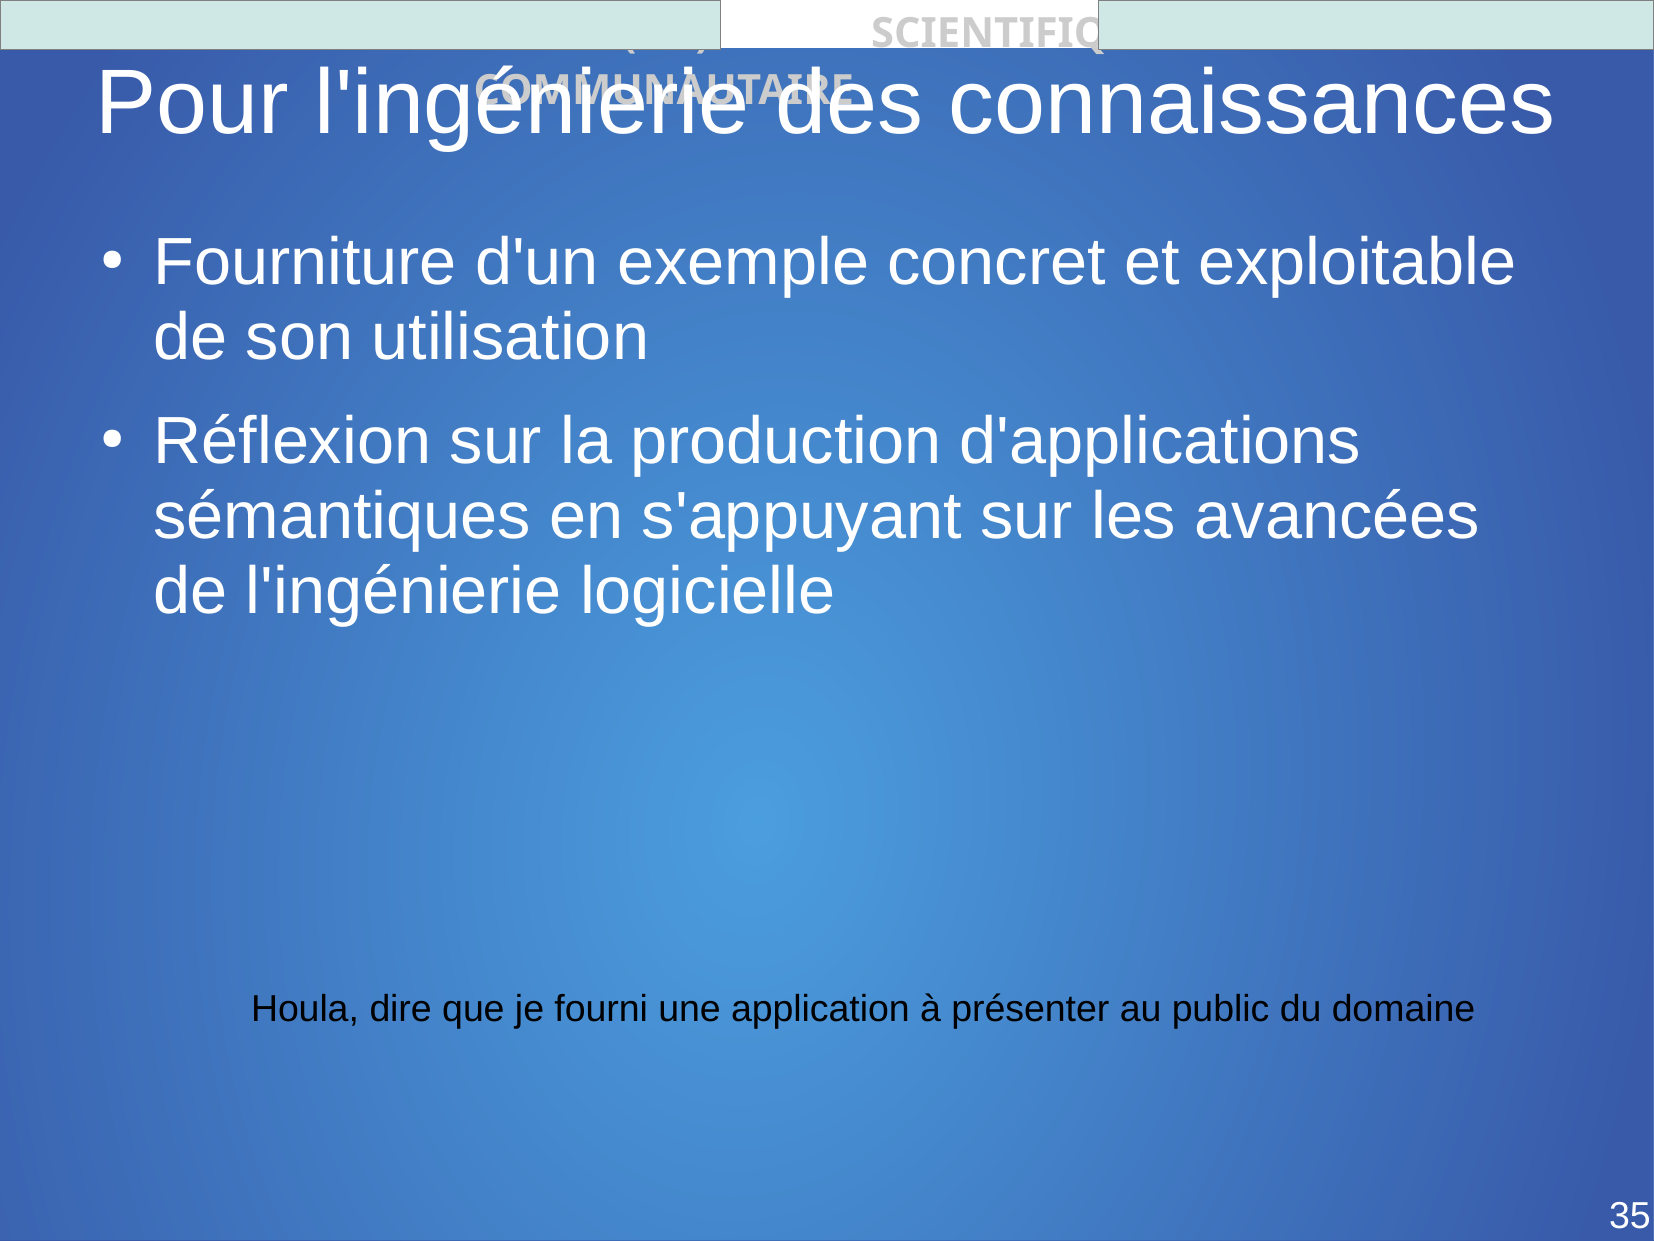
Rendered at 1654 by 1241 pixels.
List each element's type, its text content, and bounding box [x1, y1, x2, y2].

title Pour l'ingénierie des connaissances [0, 8, 1654, 195]
list Fourniture d'un exemple concret et exploitable de son utilisation Réflexion sur la production d'applications sémantiques en s'appuyant sur les avancées de l'ingénierie logicielle [82, 224, 1571, 1043]
picture [0, 195, 1654, 1241]
text_box Houla, dire que je fourni une application à présenter au public du domaine [236, 980, 1491, 1038]
text_box [0, 0, 721, 50]
text_box [1098, 0, 1654, 50]
